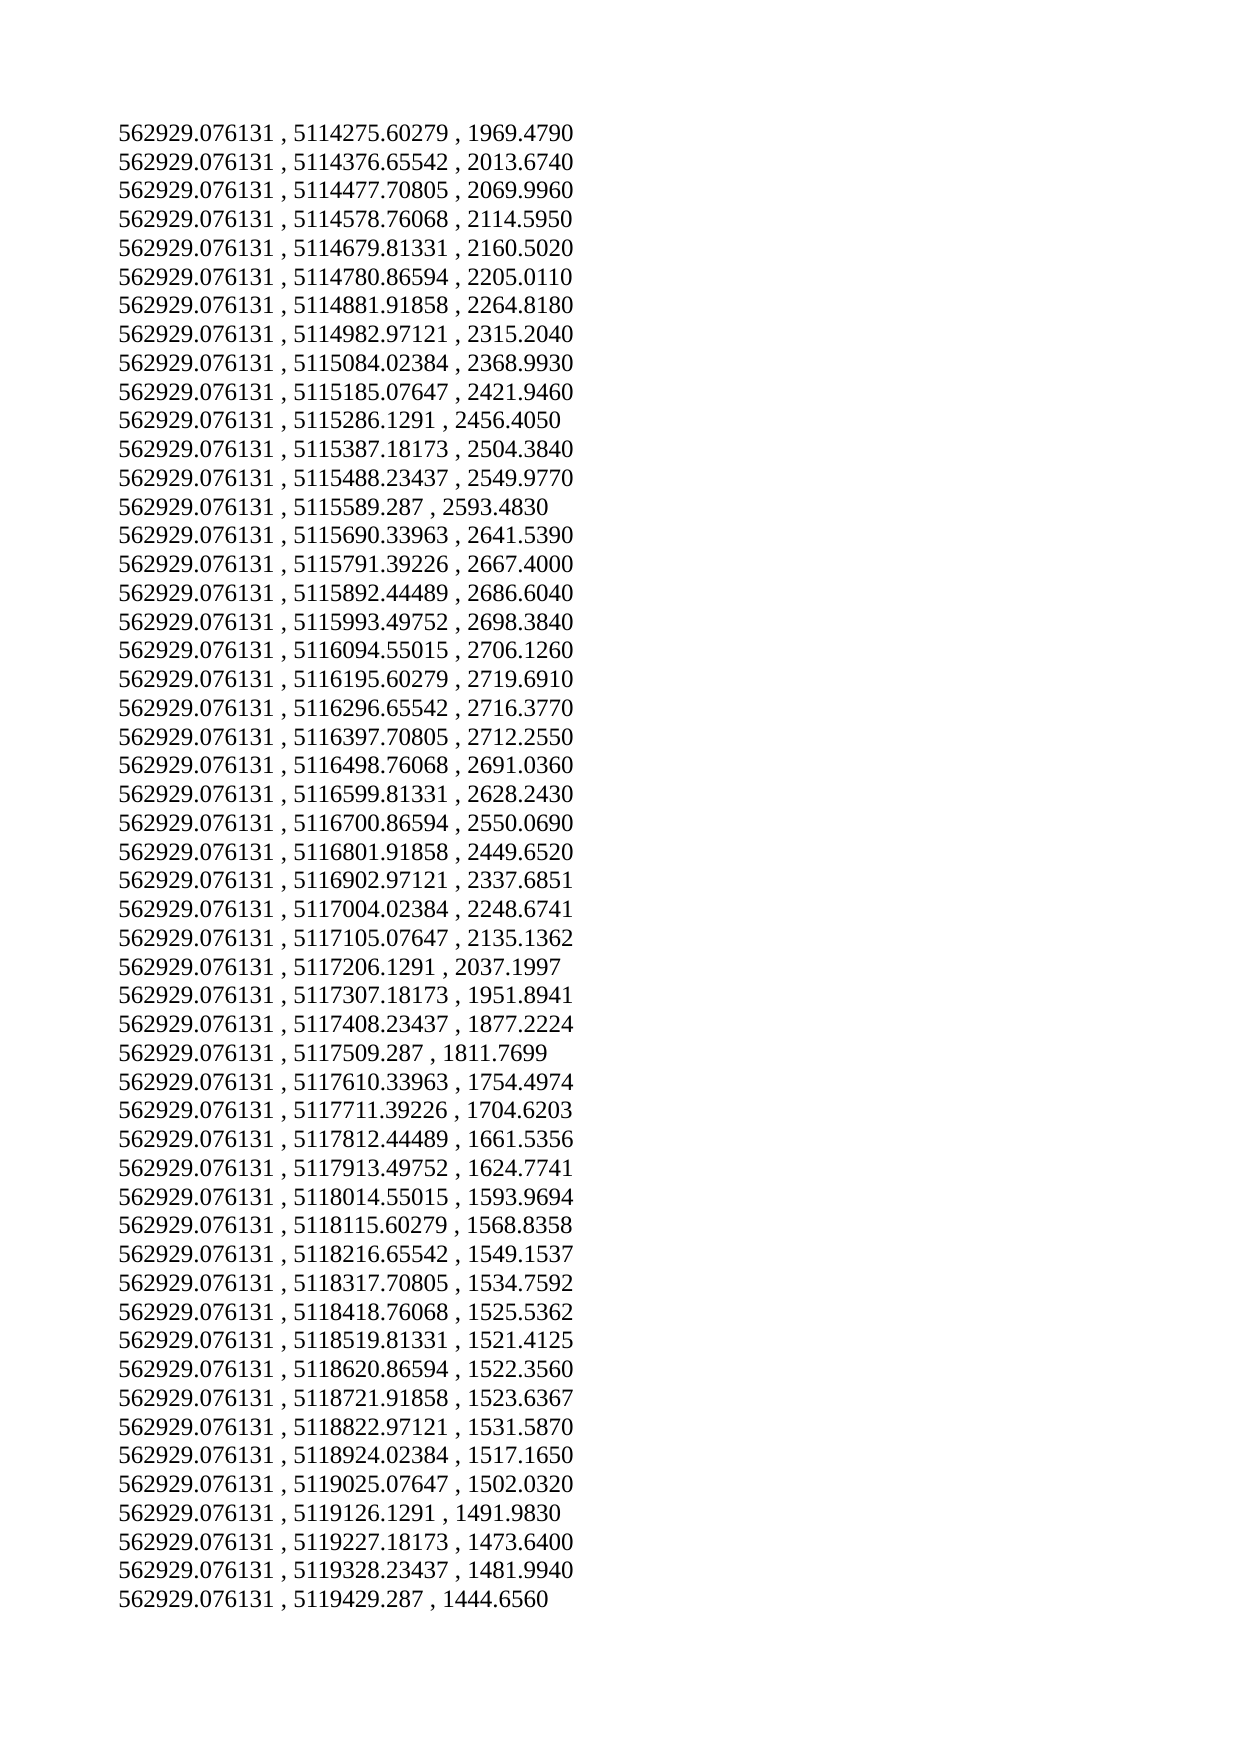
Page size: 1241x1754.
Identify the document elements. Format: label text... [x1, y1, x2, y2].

text 562929.076131 , 5116599.81331 , 2628.2430 [118, 779, 1122, 808]
text 562929.076131 , 5118115.60279 , 1568.8358 [118, 1211, 1122, 1239]
text 562929.076131 , 5116801.91858 , 2449.6520 [118, 837, 1122, 866]
text 562929.076131 , 5114376.65542 , 2013.6740 [118, 147, 1122, 176]
text 562929.076131 , 5119126.1291 , 1491.9830 [118, 1498, 1122, 1527]
text 562929.076131 , 5117206.1291 , 2037.1997 [118, 952, 1122, 981]
text 562929.076131 , 5117913.49752 , 1624.7741 [118, 1153, 1122, 1182]
text 562929.076131 , 5118317.70805 , 1534.7592 [118, 1268, 1122, 1297]
text 562929.076131 , 5115387.18173 , 2504.3840 [118, 434, 1122, 463]
text 562929.076131 , 5116498.76068 , 2691.0360 [118, 751, 1122, 779]
text 562929.076131 , 5118924.02384 , 1517.1650 [118, 1441, 1122, 1469]
text 562929.076131 , 5116700.86594 , 2550.0690 [118, 808, 1122, 837]
text 562929.076131 , 5117307.18173 , 1951.8941 [118, 981, 1122, 1009]
text 562929.076131 , 5118418.76068 , 1525.5362 [118, 1297, 1122, 1326]
text 562929.076131 , 5115185.07647 , 2421.9460 [118, 377, 1122, 406]
text 562929.076131 , 5114881.91858 , 2264.8180 [118, 291, 1122, 319]
text 562929.076131 , 5117105.07647 , 2135.1362 [118, 923, 1122, 952]
text 562929.076131 , 5117004.02384 , 2248.6741 [118, 894, 1122, 923]
text 562929.076131 , 5118519.81331 , 1521.4125 [118, 1326, 1122, 1354]
text 562929.076131 , 5116094.55015 , 2706.1260 [118, 636, 1122, 664]
text 562929.076131 , 5119227.18173 , 1473.6400 [118, 1527, 1122, 1556]
text 562929.076131 , 5115892.44489 , 2686.6040 [118, 578, 1122, 607]
text 562929.076131 , 5118216.65542 , 1549.1537 [118, 1239, 1122, 1268]
text 562929.076131 , 5117408.23437 , 1877.2224 [118, 1009, 1122, 1038]
text 562929.076131 , 5114477.70805 , 2069.9960 [118, 176, 1122, 204]
text 562929.076131 , 5117509.287 , 1811.7699 [118, 1038, 1122, 1067]
text 562929.076131 , 5116397.70805 , 2712.2550 [118, 722, 1122, 751]
text 562929.076131 , 5118620.86594 , 1522.3560 [118, 1354, 1122, 1383]
text 562929.076131 , 5116195.60279 , 2719.6910 [118, 664, 1122, 693]
text 562929.076131 , 5115488.23437 , 2549.9770 [118, 463, 1122, 492]
text 562929.076131 , 5114982.97121 , 2315.2040 [118, 319, 1122, 348]
text 562929.076131 , 5117610.33963 , 1754.4974 [118, 1067, 1122, 1096]
text 562929.076131 , 5119025.07647 , 1502.0320 [118, 1469, 1122, 1498]
text 562929.076131 , 5115286.1291 , 2456.4050 [118, 406, 1122, 434]
text 562929.076131 , 5115993.49752 , 2698.3840 [118, 607, 1122, 636]
text 562929.076131 , 5118822.97121 , 1531.5870 [118, 1412, 1122, 1441]
text 562929.076131 , 5116902.97121 , 2337.6851 [118, 866, 1122, 894]
text 562929.076131 , 5118721.91858 , 1523.6367 [118, 1383, 1122, 1412]
text 562929.076131 , 5117812.44489 , 1661.5356 [118, 1124, 1122, 1153]
text 562929.076131 , 5115589.287 , 2593.4830 [118, 492, 1122, 521]
text 562929.076131 , 5114275.60279 , 1969.4790 [118, 118, 1122, 147]
text 562929.076131 , 5115690.33963 , 2641.5390 [118, 521, 1122, 549]
text 562929.076131 , 5116296.65542 , 2716.3770 [118, 693, 1122, 722]
text 562929.076131 , 5118014.55015 , 1593.9694 [118, 1182, 1122, 1211]
text 562929.076131 , 5114578.76068 , 2114.5950 [118, 204, 1122, 233]
text 562929.076131 , 5115084.02384 , 2368.9930 [118, 348, 1122, 377]
text 562929.076131 , 5114780.86594 , 2205.0110 [118, 262, 1122, 291]
text 562929.076131 , 5114679.81331 , 2160.5020 [118, 233, 1122, 262]
text 562929.076131 , 5119429.287 , 1444.6560 [118, 1584, 1122, 1613]
text 562929.076131 , 5119328.23437 , 1481.9940 [118, 1556, 1122, 1584]
text 562929.076131 , 5117711.39226 , 1704.6203 [118, 1096, 1122, 1124]
text 562929.076131 , 5115791.39226 , 2667.4000 [118, 549, 1122, 578]
